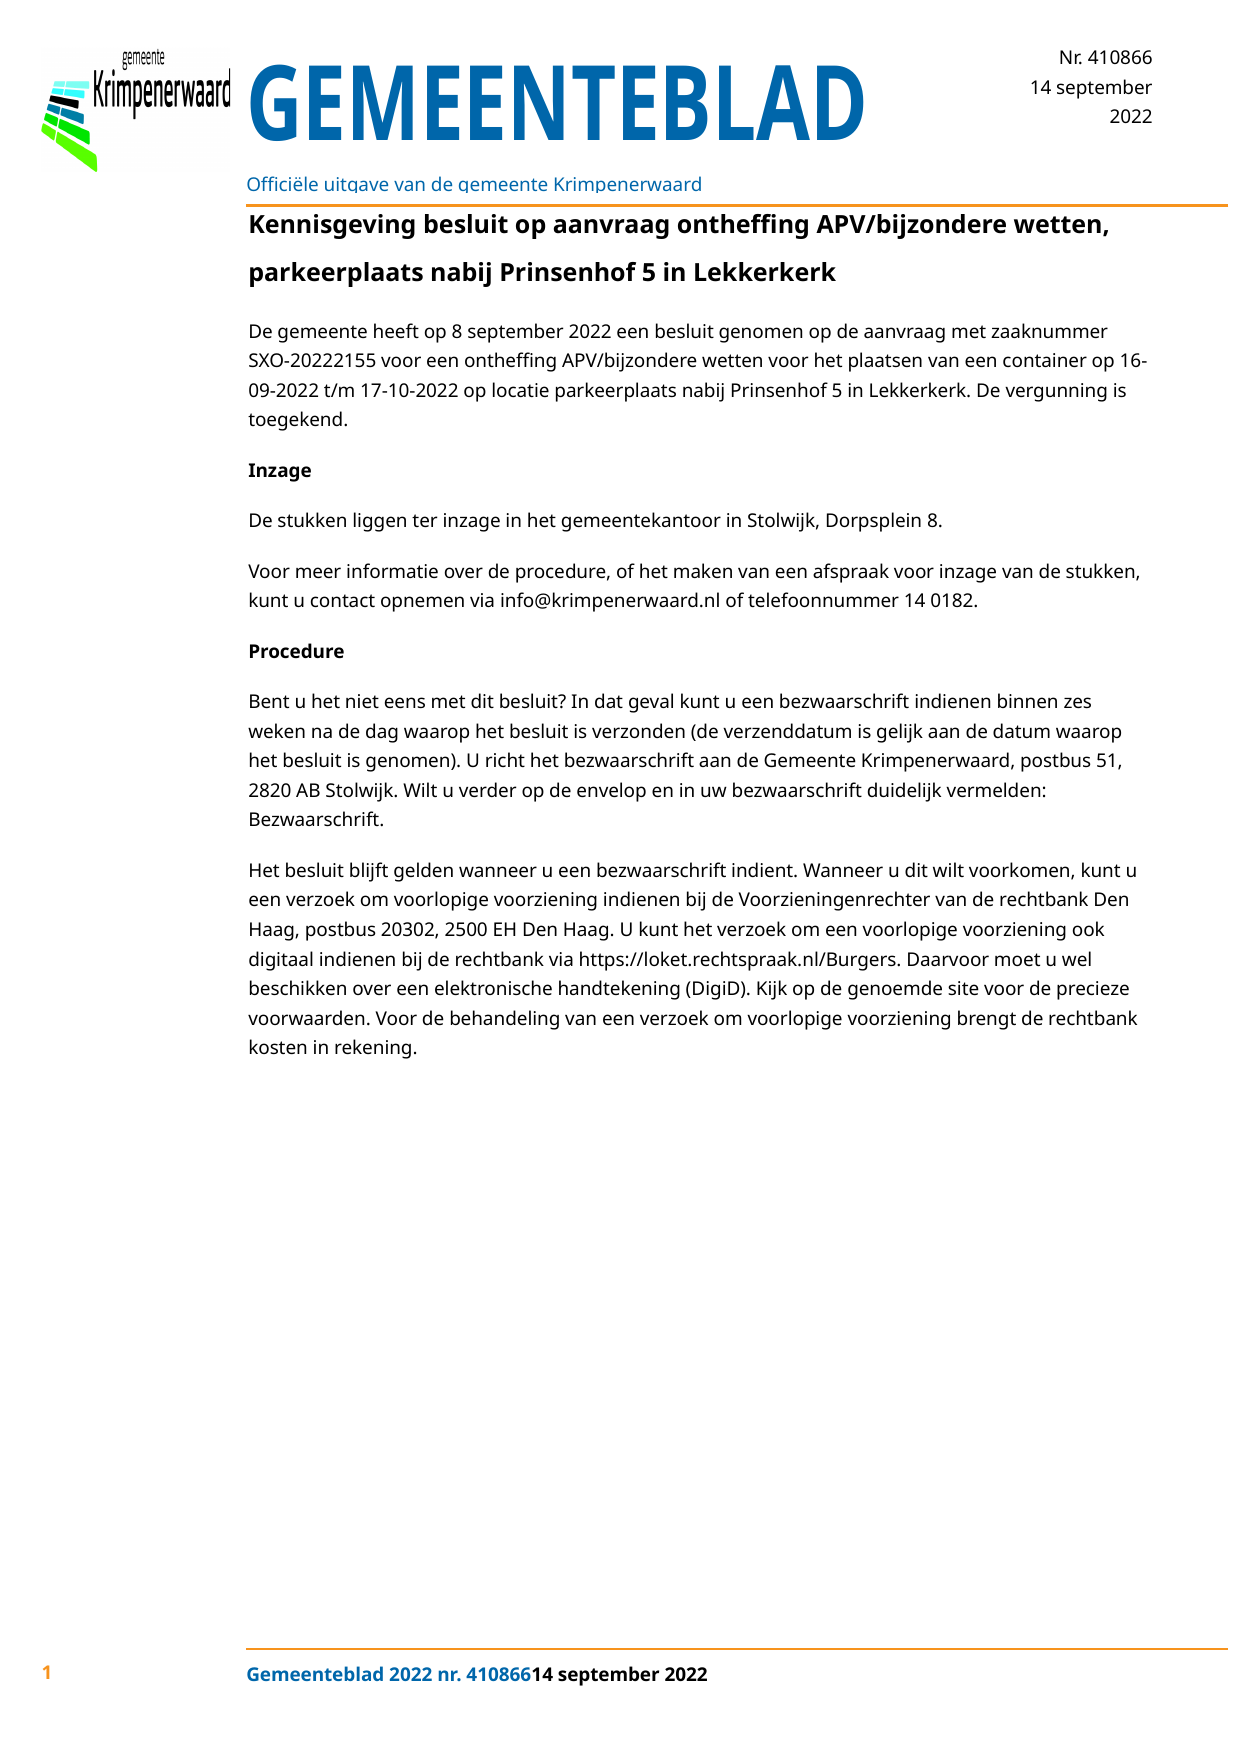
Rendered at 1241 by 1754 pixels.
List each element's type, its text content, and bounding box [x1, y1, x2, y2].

text Het besluit blijft gelden wanneer u een bezwaarschrift indient. Wanneer u dit wilt voorkomen, kunt u een verzoek om voorlopige voorziening indienen bij de Voorzieningenrechter van de rechtbank Den Haag, postbus 20302, 2500 EH Den Haag. U kunt het verzoek om een voorlopige voorziening ook digitaal indienen bij de rechtbank via https://loket.rechtspraak.nl/Burgers. Daarvoor moet u wel beschikken over een elektronische handtekening (DigiD). Kijk op de genoemde site voor de precieze voorwaarden. Voor de behandeling van een verzoek om voorlopige voorziening brengt de rechtbank kosten in rekening. [248, 857, 1152, 1060]
text Bent u het niet eens met dit besluit? In dat geval kunt u een bezwaarschrift indienen binnen zes weken na de dag waarop het besluit is verzonden (de verzenddatum is gelijk aan de datum waarop het besluit is genomen). U richt het bezwaarschrift aan de Gemeente Krimpenerwaard, postbus 51, 2820 AB Stolwijk. Wilt u verder op de envelop en in uw bezwaarschrift duidelijk vermelden: Bezwaarschrift. [248, 688, 1152, 832]
text Procedure [248, 638, 1152, 664]
text Voor meer informatie over de procedure, of het maken van een afspraak voor inzage van de stukken, kunt u contact opnemen via info@krimpenerwaard.nl of telefoonnummer 14 0182. [248, 558, 1152, 613]
text Inzage [248, 457, 1152, 483]
text De gemeente heeft op 8 september 2022 een besluit genomen op de aanvraag met zaaknummer SXO-20222155 voor een ontheffing APV/bijzondere wetten voor het plaatsen van een container op 16-09-2022 t/m 17-10-2022 op locatie parkeerplaats nabij Prinsenhof 5 in Lekkerkerk. De vergunning is toegekend. [248, 318, 1152, 432]
text Kennisgeving besluit op aanvraag ontheffing APV/bijzondere wetten, parkeerplaats nabij Prinsenhof 5 in Lekkerkerk [248, 207, 1152, 288]
picture [41, 47, 231, 172]
text De stukken liggen ter inzage in het gemeentekantoor in Stolwijk, Dorpsplein 8. [248, 507, 1152, 533]
